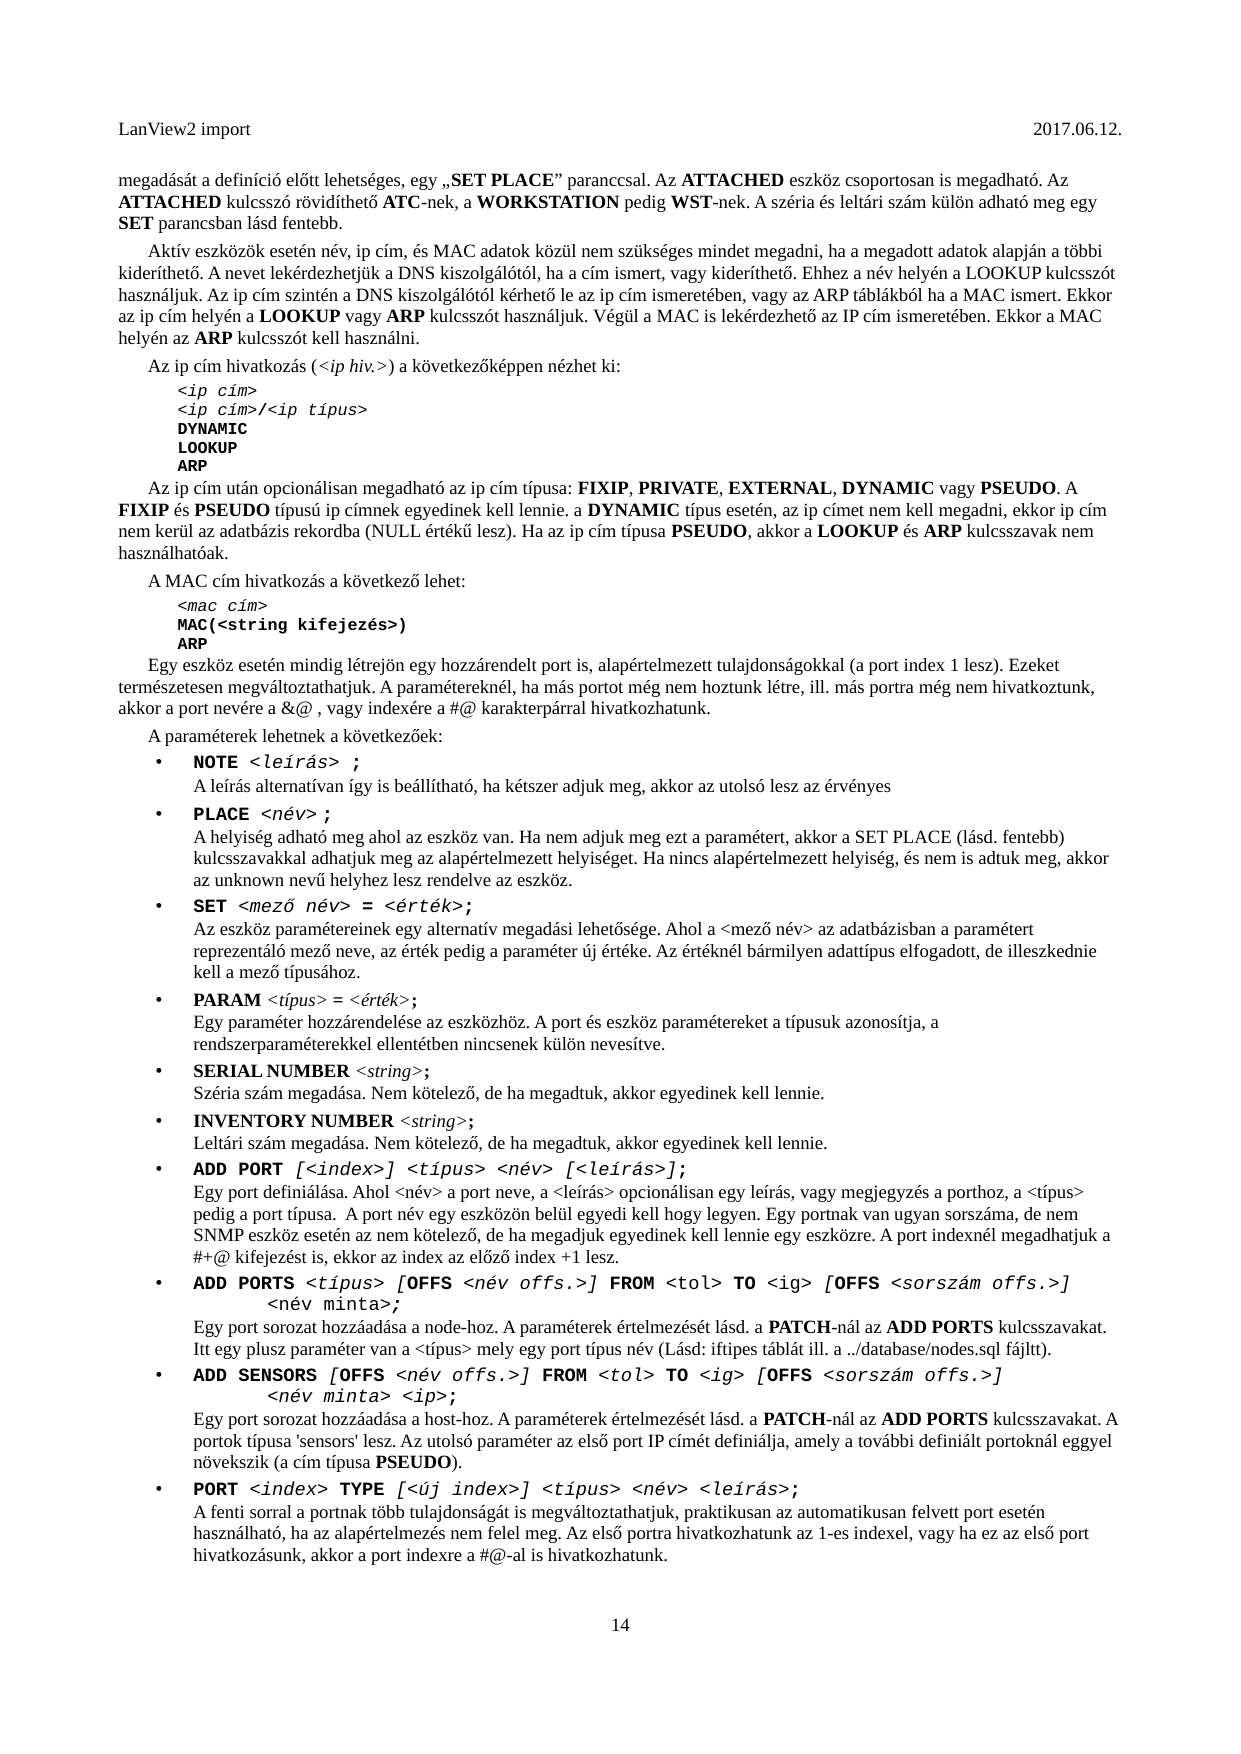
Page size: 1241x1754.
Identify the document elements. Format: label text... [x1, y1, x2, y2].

text DYNAMIC [177, 420, 1122, 439]
list NOTE <leírás> ; A leírás alternatívan így is beállítható, ha kétszer adjuk meg, akkor az utolsó lesz az érvényes [156, 753, 1122, 796]
text A paraméterek lehetnek a következőek: [118, 725, 1122, 747]
text <ip cím> [177, 383, 1122, 401]
text Az ip cím hivatkozás (<ip hiv.>) a következőképpen nézhet ki: [118, 354, 1122, 376]
text Aktív eszközök esetén név, ip cím, és MAC adatok közül nem szükséges mindet megadni, ha a megadott adatok alapján a többi kideríthető. A nevet lekérdezhetjük a DNS kiszolgálótól, ha a cím ismert, vagy kideríthető. Ehhez a név helyén a LOOKUP kulcsszót használjuk. Az ip cím szintén a DNS kiszolgálótól kérhető le az ip cím ismeretében, vagy az ARP táblákból ha a MAC ismert. Ekkor az ip cím helyén a LOOKUP vagy ARP kulcsszót használjuk. Végül a MAC is lekérdezhető az IP cím ismeretében. Ekkor a MAC helyén az ARP kulcsszót kell használni. [118, 240, 1122, 348]
list PLACE <név> ; A helyiség adható meg ahol az eszköz van. Ha nem adjuk meg ezt a paramétert, akkor a SET PLACE (lásd. fentebb) kulcsszavakkal adhatjuk meg az alapértelmezett helyiséget. Ha nincs alapértelmezett helyiség, és nem is adtuk meg, akkor az unknown nevű helyhez lesz rendelve az eszköz. [156, 803, 1122, 890]
text ARP [177, 635, 1122, 654]
list ADD PORTS <típus> [OFFS <név offs.>] FROM <tol> TO <ig> [OFFS <sorszám offs.>] <név minta>; Egy port sorozat hozzáadása a node-hoz. A paraméterek értelmezését lásd. a PATCH-nál az ADD PORTS kulcsszavakat. Itt egy plusz paraméter van a <típus> mely egy port típus név (Lásd: iftipes táblát ill. a ../database/nodes.sql fájltt). [156, 1273, 1122, 1359]
text Egy eszköz esetén mindig létrejön egy hozzárendelt port is, alapértelmezett tulajdonságokkal (a port index 1 lesz). Ezeket természetesen megváltoztathatjuk. A paramétereknél, ha más portot még nem hoztunk létre, ill. más portra még nem hivatkoztunk, akkor a port nevére a &@ , vagy indexére a #@ karakterpárral hivatkozhatunk. [118, 654, 1122, 719]
list PORT <index> TYPE [<új index>] <típus> <név> <leírás>; A fenti sorral a portnak több tulajdonságát is megváltoztathatjuk, praktikusan az automatikusan felvett port esetén használható, ha az alapértelmezés nem felel meg. Az első portra hivatkozhatunk az 1-es indexel, vagy ha ez az első port hivatkozásunk, akkor a port indexre a #@-al is hivatkozhatunk. [156, 1479, 1122, 1565]
text ARP [177, 458, 1122, 477]
list INVENTORY NUMBER <string>; Leltári szám megadása. Nem kötelező, de ha megadtuk, akkor egyedinek kell lennie. [156, 1110, 1122, 1153]
text A MAC cím hivatkozás a következő lehet: [118, 569, 1122, 591]
text <mac cím> [177, 598, 1122, 616]
list ADD SENSORS [OFFS <név offs.>] FROM <tol> TO <ig> [OFFS <sorszám offs.>] <név minta> <ip>; Egy port sorozat hozzáadása a host-hoz. A paraméterek értelmezését lásd. a PATCH-nál az ADD PORTS kulcsszavakat. A portok típusa 'sensors' lesz. Az utolsó paraméter az első port IP címét definiálja, amely a további definiált portoknál eggyel növekszik (a cím típusa PSEUDO). [156, 1366, 1122, 1473]
list PARAM <típus> = <érték>; Egy paraméter hozzárendelése az eszközhöz. A port és eszköz paramétereket a típusuk azonosítja, a rendszerparaméterekkel ellentétben nincsenek külön nevesítve. [156, 989, 1122, 1054]
list SET <mező név> = <érték>; Az eszköz paramétereinek egy alternatív megadási lehetősége. Ahol a <mező név> az adatbázisban a paramétert reprezentáló mező neve, az érték pedig a paraméter új értéke. Az értéknél bármilyen adattípus elfogadott, de illeszkednie kell a mező típusához. [156, 897, 1122, 983]
text MAC(<string kifejezés>) [177, 616, 1122, 635]
text <ip cím>/<ip típus> [177, 401, 1122, 420]
text Az ip cím után opcionálisan megadható az ip cím típusa: FIXIP, PRIVATE, EXTERNAL, DYNAMIC vagy PSEUDO. A FIXIP és PSEUDO típusú ip címnek egyedinek kell lennie. a DYNAMIC típus esetén, az ip címet nem kell megadni, ekkor ip cím nem kerül az adatbázis rekordba (NULL értékű lesz). Ha az ip cím típusa PSEUDO, akkor a LOOKUP és ARP kulcsszavak nem használhatóak. [118, 477, 1122, 563]
list ADD PORT [<index>] <típus> <név> [<leírás>]; Egy port definiálása. Ahol <név> a port neve, a <leírás> opcionálisan egy leírás, vagy megjegyzés a porthoz, a <típus> pedig a port típusa. A port név egy eszközön belül egyedi kell hogy legyen. Egy portnak van ugyan sorszáma, de nem SNMP eszköz esetén az nem kötelező, de ha megadjuk egyedinek kell lennie egy eszközre. A port indexnél megadhatjuk a #+@ kifejezést is, ekkor az index az előző index +1 lesz. [156, 1159, 1122, 1267]
text LOOKUP [177, 439, 1122, 458]
list SERIAL NUMBER <string>; Széria szám megadása. Nem kötelező, de ha megadtuk, akkor egyedinek kell lennie. [156, 1060, 1122, 1103]
text megadását a definíció előtt lehetséges, egy „SET PLACE” paranccsal. Az ATTACHED eszköz csoportosan is megadható. Az ATTACHED kulcsszó rövidíthető ATC-nek, a WORKSTATION pedig WST-nek. A széria és leltári szám külön adható meg egy SET parancsban lásd fentebb. [118, 169, 1122, 234]
